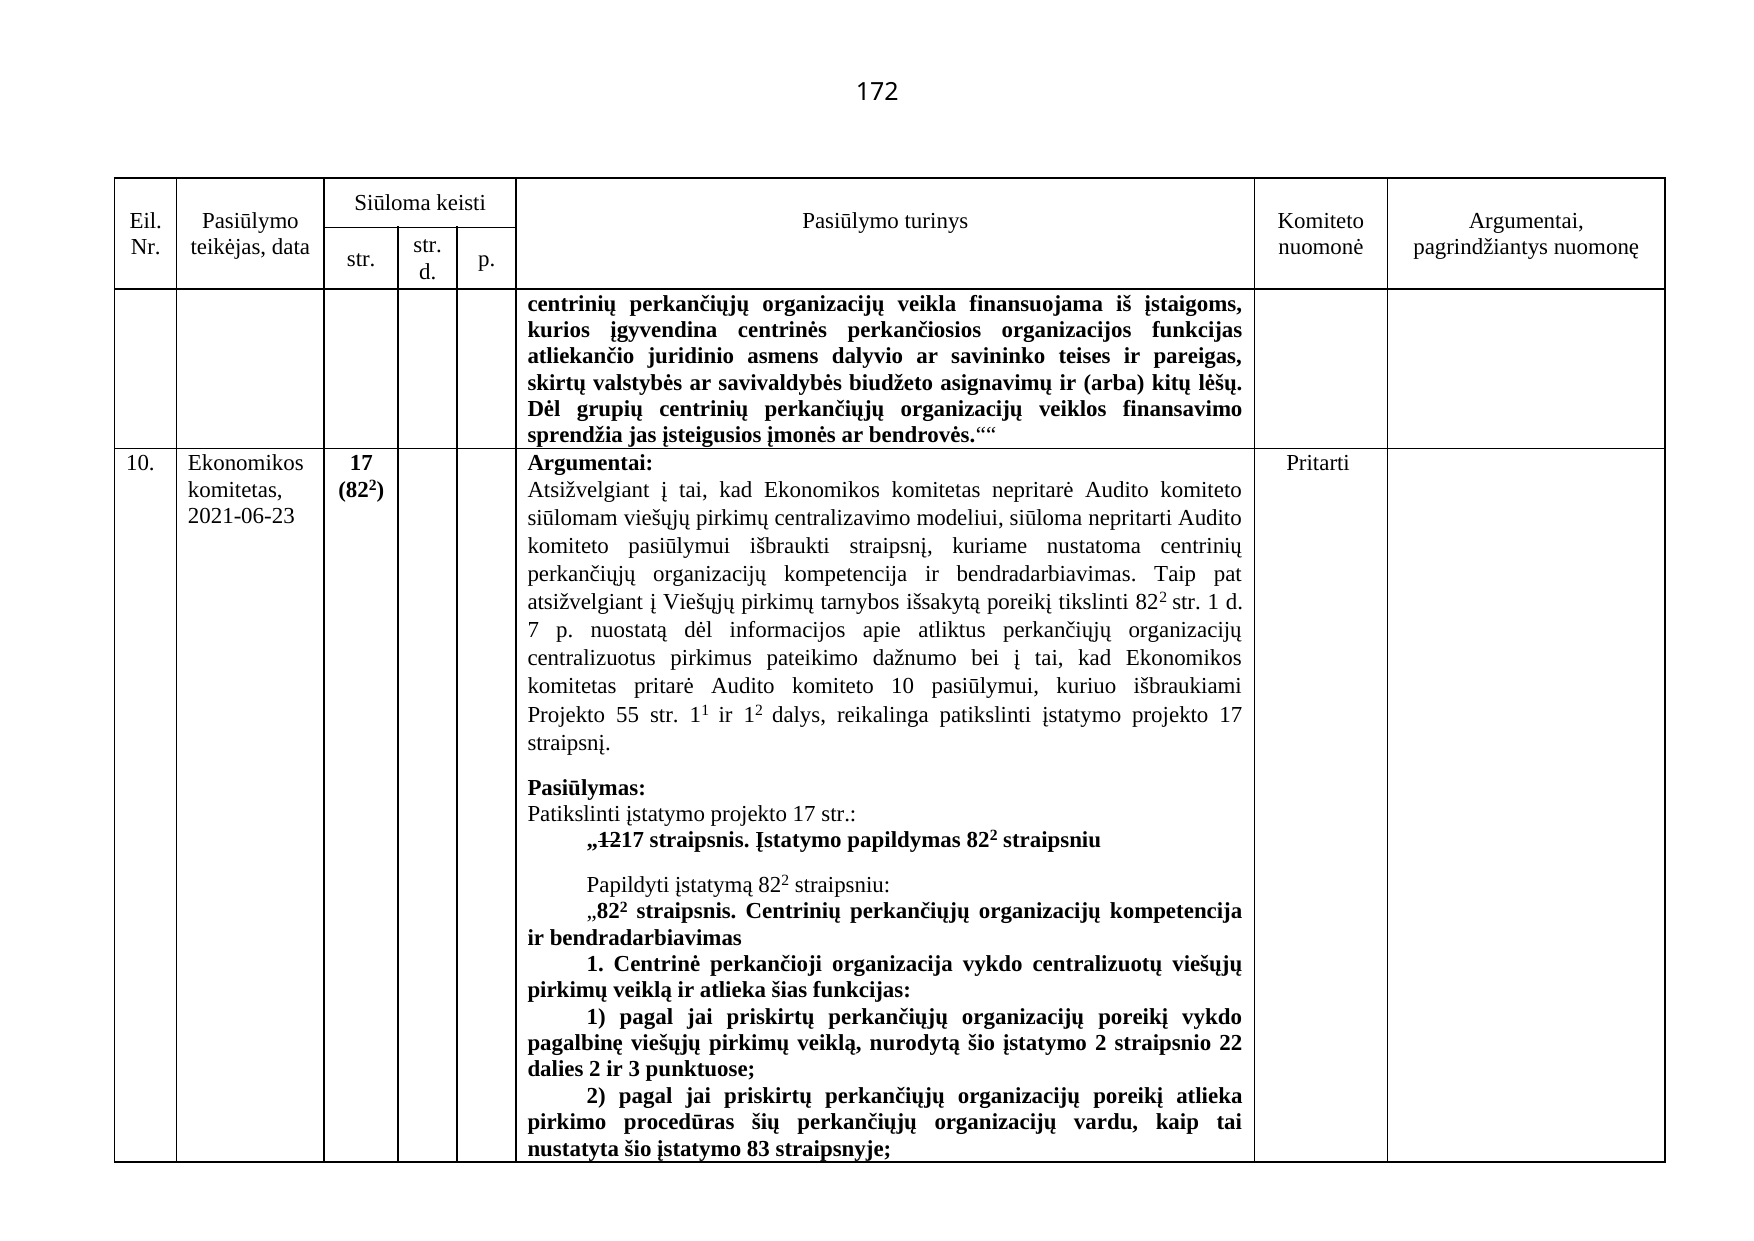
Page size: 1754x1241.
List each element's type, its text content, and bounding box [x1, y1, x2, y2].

table_header Pasiūlymo teikėjas, data [177, 179, 323, 288]
table_header Eil. Nr. [115, 179, 176, 288]
table_cell 17 (822) [325, 449, 397, 1161]
table_cell p. [458, 228, 515, 288]
table_cell [399, 449, 456, 1161]
table_cell [1388, 290, 1664, 448]
table_cell [177, 290, 323, 448]
table_header Siūloma keisti [325, 179, 515, 226]
table_cell Ekonomikos komitetas, 2021-06-23 [177, 449, 323, 1161]
table_cell 10. [115, 449, 176, 1161]
table_cell [399, 290, 456, 448]
table_header Argumentai, pagrindžiantys nuomonę [1388, 179, 1664, 288]
table_cell [1388, 449, 1664, 1161]
table_cell [458, 449, 515, 1161]
table_cell Argumentai: Atsižvelgiant į tai, kad Ekonomikos komitetas nepritarė Audito komiteto siūlomam viešųjų pirkimų centralizavimo modeliui, siūloma nepritarti Audito komiteto pasiūlymui išbraukti straipsnį, kuriame nustatoma centrinių perkančiųjų organizacijų kompetencija ir bendradarbiavimas. Taip pat atsižvelgiant į Viešųjų pirkimų tarnybos išsakytą poreikį tikslinti 822 str. 1 d. 7 p. nuostatą dėl informacijos apie atliktus perkančiųjų organizacijų centralizuotus pirkimus pateikimo dažnumo bei į tai, kad Ekonomikos komitetas pritarė Audito komiteto 10 pasiūlymui, kuriuo išbraukiami Projekto 55 str. 11 ir 12 dalys, reikalinga patikslinti įstatymo projekto 17 straipsnį. Pasiūlymas: Patikslinti įstatymo projekto 17 str.: „1217 straipsnis. Įstatymo papildymas 822 straipsniu Papildyti įstatymą 822 straipsniu: „822 straipsnis. Centrinių perkančiųjų organizacijų kompetencija ir bendradarbiavimas 1. Centrinė perkančioji organizacija vykdo centralizuotų viešųjų pirkimų veiklą ir atlieka šias funkcijas: 1) pagal jai priskirtų perkančiųjų organizacijų poreikį vykdo pagalbinę viešųjų pirkimų veiklą, nurodytą šio įstatymo 2 straipsnio 22 dalies 2 ir 3 punktuose; 2) pagal jai priskirtų perkančiųjų organizacijų poreikį atlieka pirkimo procedūras šių perkančiųjų organizacijų vardu, kaip tai nustatyta šio įstatymo 83 straipsnyje; [517, 449, 1254, 1161]
table_header Pasiūlymo turinys [517, 179, 1254, 288]
table_cell [115, 290, 176, 448]
table_cell [458, 290, 515, 448]
table_header Komiteto nuomonė [1255, 179, 1387, 288]
table_cell Pritarti [1255, 449, 1387, 1161]
table_cell str. [325, 228, 397, 288]
table_cell [1255, 290, 1387, 448]
table_cell [325, 290, 397, 448]
table_cell centrinių perkančiųjų organizacijų veikla finansuojama iš įstaigoms, kurios įgyvendina centrinės perkančiosios organizacijos funkcijas atliekančio juridinio asmens dalyvio ar savininko teises ir pareigas, skirtų valstybės ar savivaldybės biudžeto asignavimų ir (arba) kitų lėšų. Dėl grupių centrinių perkančiųjų organizacijų veiklos finansavimo sprendžia jas įsteigusios įmonės ar bendrovės.““ [517, 290, 1254, 448]
table_cell str. d. [399, 228, 456, 288]
